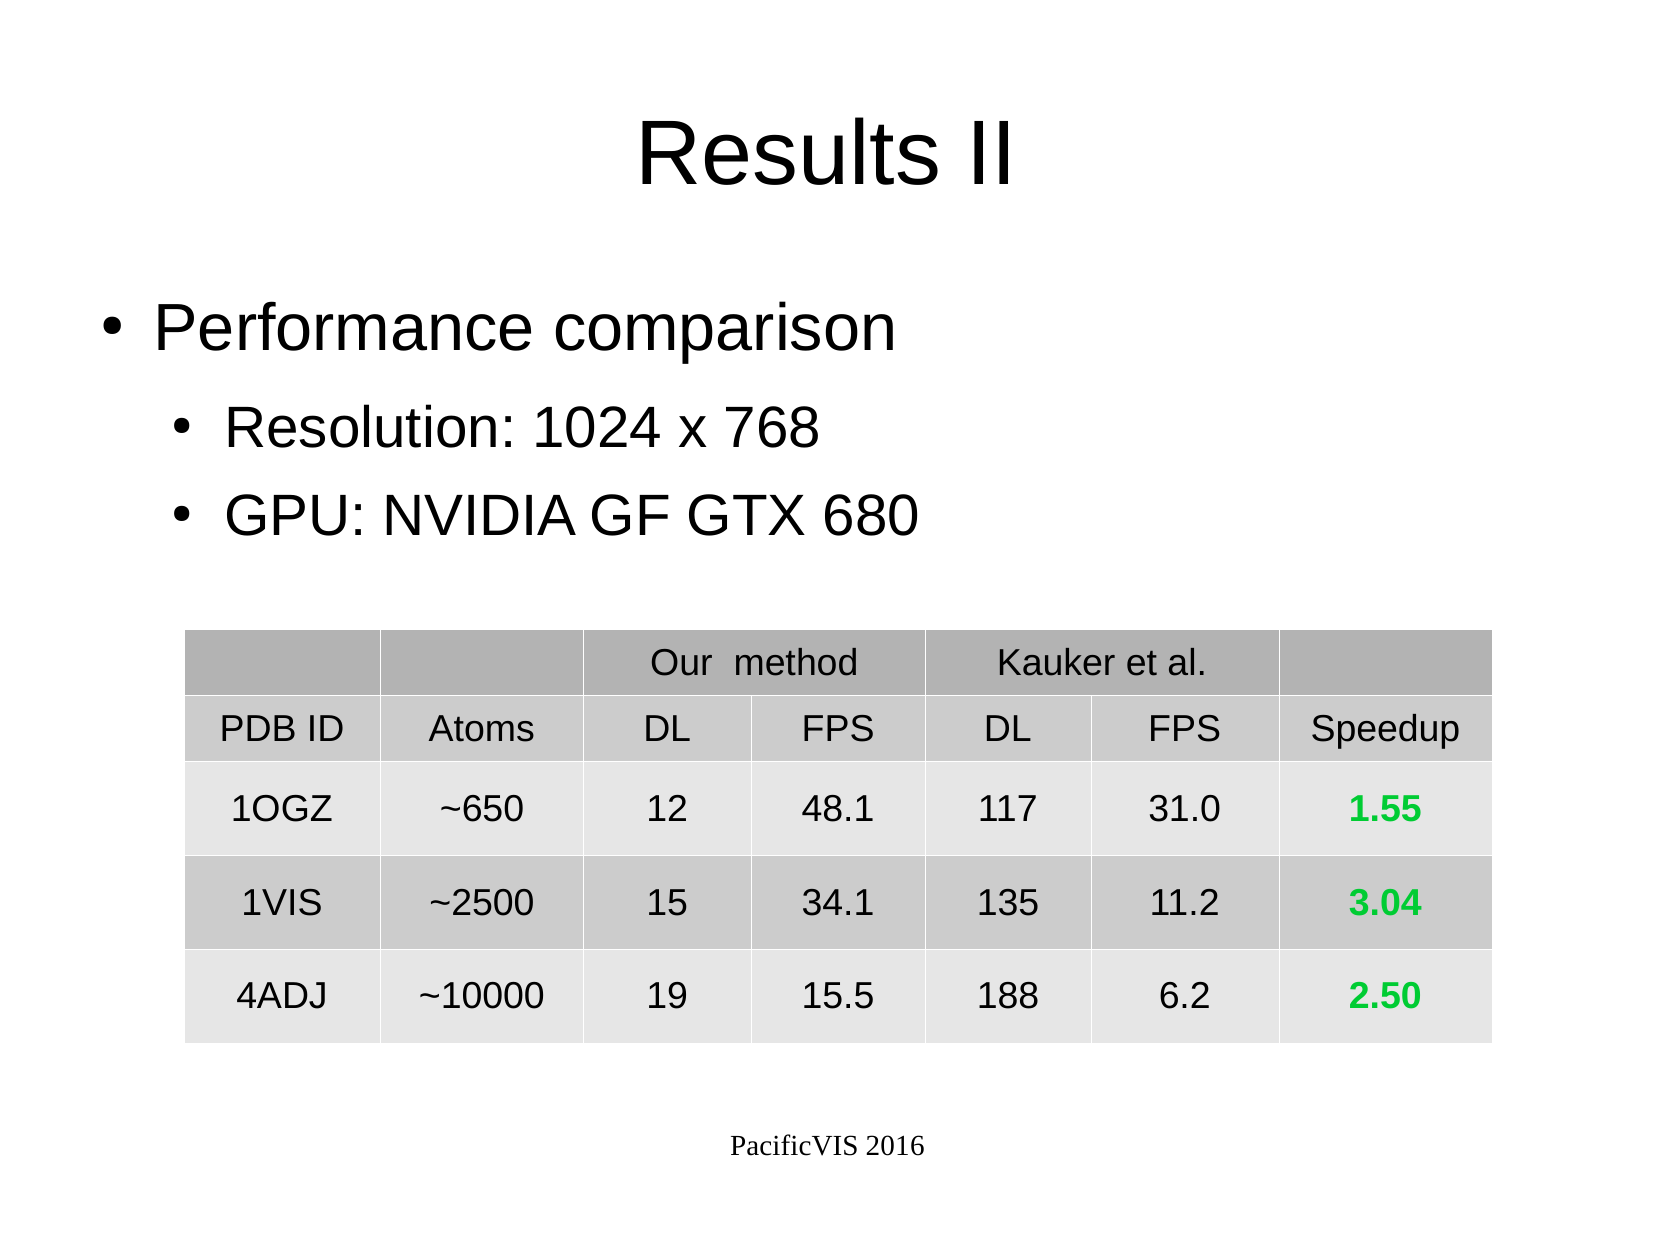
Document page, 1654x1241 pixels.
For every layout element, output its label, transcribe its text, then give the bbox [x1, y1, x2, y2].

table_cell 12 [584, 762, 751, 855]
table_cell 3.04 [1280, 856, 1492, 949]
table_cell ~2500 [381, 856, 583, 949]
table_cell DL [584, 696, 751, 761]
table_cell 1VIS [185, 856, 380, 949]
table_cell 135 [926, 856, 1091, 949]
table_cell ~10000 [381, 950, 583, 1043]
table_cell 19 [584, 950, 751, 1043]
table_header [1280, 630, 1492, 695]
table_cell ~650 [381, 762, 583, 855]
table_header [381, 630, 583, 695]
table_cell 15 [584, 856, 751, 949]
table_cell 48.1 [752, 762, 925, 855]
table_cell 4ADJ [185, 950, 380, 1043]
table_cell 1.55 [1280, 762, 1492, 855]
table_header [185, 630, 380, 695]
list Performance comparison Resolution: 1024 x 768 GPU: NVIDIA GF GTX 680 [82, 290, 1571, 1109]
table_cell DL [926, 696, 1091, 761]
table_cell 15.5 [752, 950, 925, 1043]
table_cell PDB ID [185, 696, 380, 761]
table_cell 34.1 [752, 856, 925, 949]
table_cell FPS [1092, 696, 1279, 761]
table_cell Atoms [381, 696, 583, 761]
table_cell 2.50 [1280, 950, 1492, 1043]
table_cell 6.2 [1092, 950, 1279, 1043]
table_cell 188 [926, 950, 1091, 1043]
table_cell 117 [926, 762, 1091, 855]
table_cell FPS [752, 696, 925, 761]
title Results II [82, 49, 1571, 257]
table_cell 1OGZ [185, 762, 380, 855]
table_cell Speedup [1280, 696, 1492, 761]
table_header Kauker et al. [926, 630, 1279, 695]
table_cell 11.2 [1092, 856, 1279, 949]
table_cell 31.0 [1092, 762, 1279, 855]
table_header Our method [584, 630, 925, 695]
